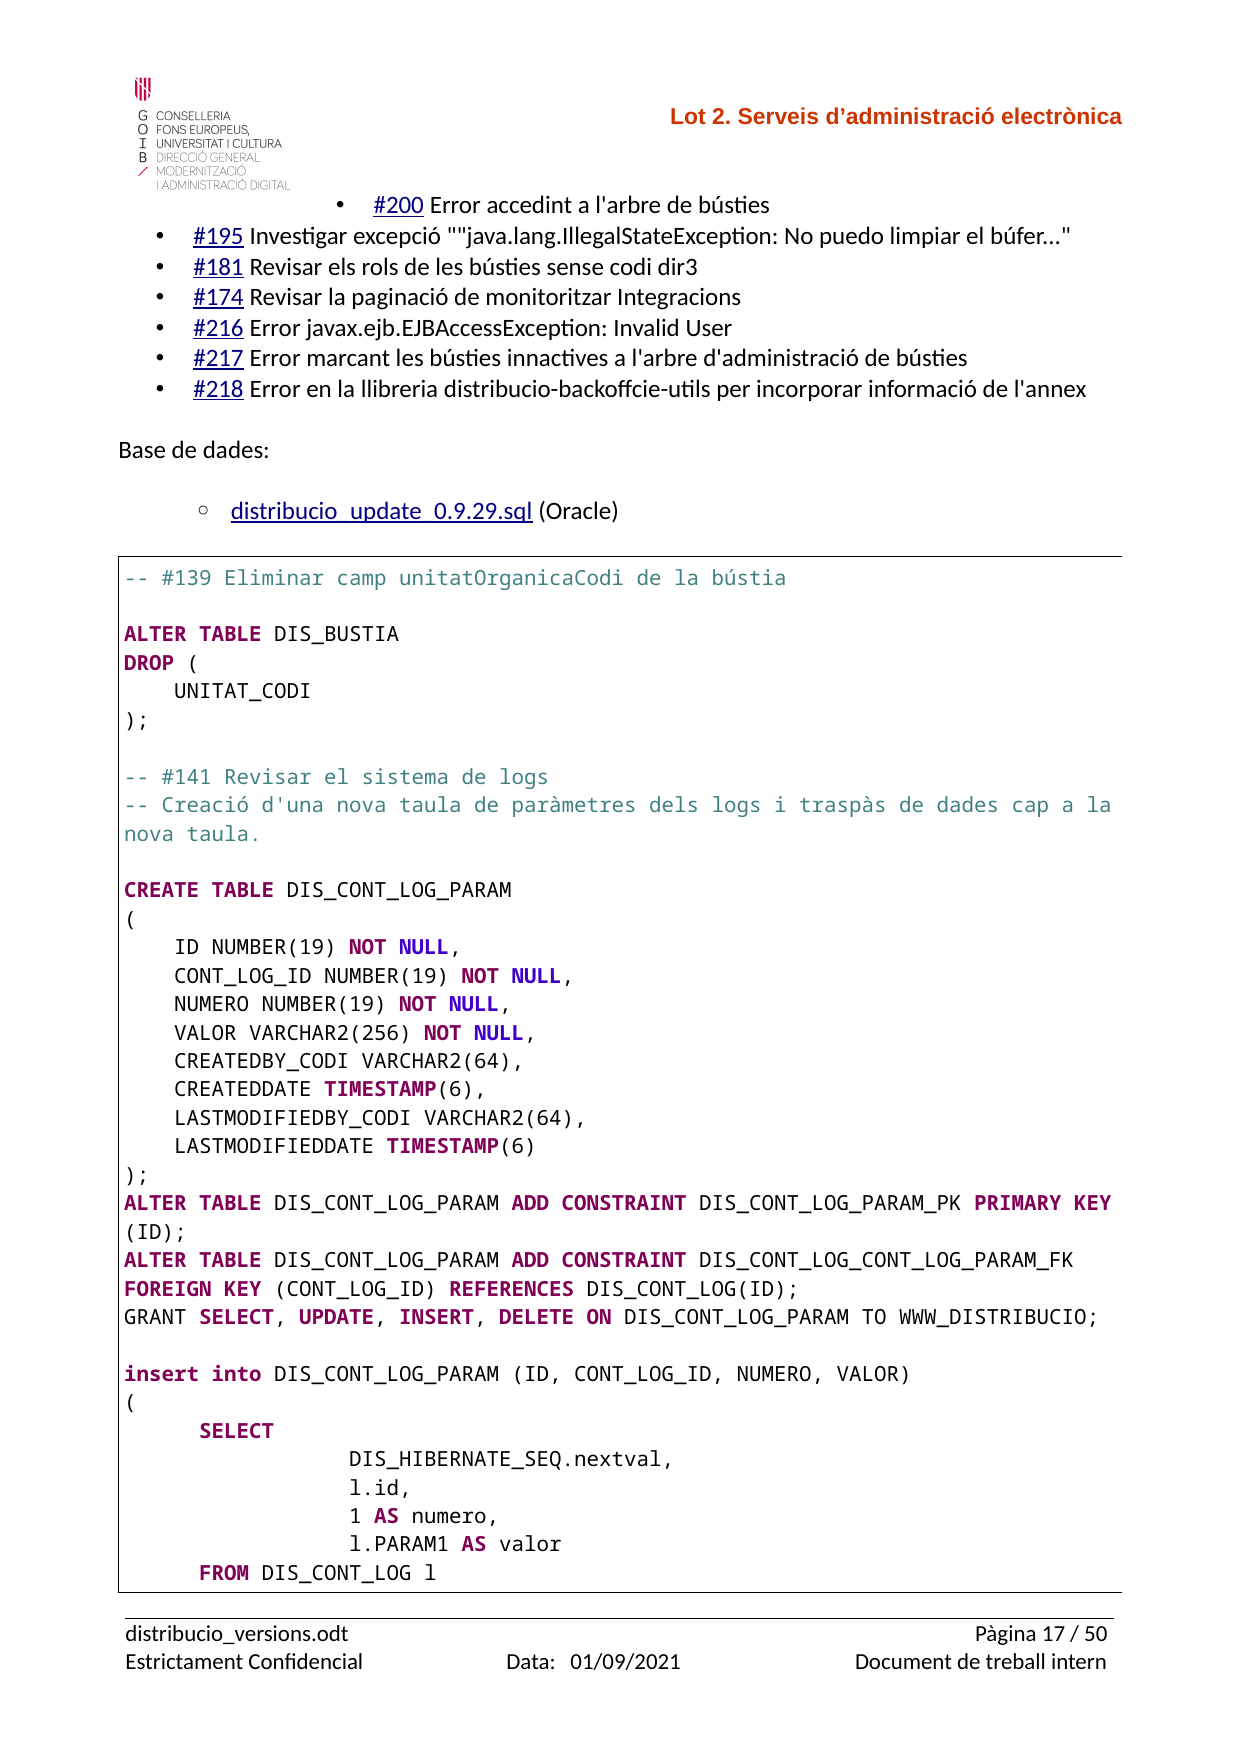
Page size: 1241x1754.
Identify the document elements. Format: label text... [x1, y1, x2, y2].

picture [126, 70, 299, 197]
list #218 Error en la llibreria distribucio-backoffcie-utils per incorporar informació de l'annex [156, 373, 1122, 403]
text Base de dades: [118, 434, 1122, 464]
table_header -- #139 Eliminar camp unitatOrganicaCodi de la bústia ALTER TABLE DIS_BUSTIA DROP ( UNITAT_CODI ); -- #141 Revisar el sistema de logs -- Creació d'una nova taula de paràmetres dels logs i traspàs de dades cap a la nova taula. CREATE TABLE DIS_CONT_LOG_PARAM ( ID NUMBER(19) NOT NULL, CONT_LOG_ID NUMBER(19) NOT NULL, NUMERO NUMBER(19) NOT NULL, VALOR VARCHAR2(256) NOT NULL, CREATEDBY_CODI VARCHAR2(64), CREATEDDATE TIMESTAMP(6), LASTMODIFIEDBY_CODI VARCHAR2(64), LASTMODIFIEDDATE TIMESTAMP(6) ); ALTER TABLE DIS_CONT_LOG_PARAM ADD CONSTRAINT DIS_CONT_LOG_PARAM_PK PRIMARY KEY (ID); ALTER TABLE DIS_CONT_LOG_PARAM ADD CONSTRAINT DIS_CONT_LOG_CONT_LOG_PARAM_FK FOREIGN KEY (CONT_LOG_ID) REFERENCES DIS_CONT_LOG(ID); GRANT SELECT, UPDATE, INSERT, DELETE ON DIS_CONT_LOG_PARAM TO WWW_DISTRIBUCIO; insert into DIS_CONT_LOG_PARAM (ID, CONT_LOG_ID, NUMERO, VALOR) ( SELECT DIS_HIBERNATE_SEQ.nextval, l.id, 1 AS numero, l.PARAM1 AS valor FROM DIS_CONT_LOG l [119, 557, 1122, 1592]
list #200 Error accedint a l'arbre de bústies [156, 190, 1122, 220]
list #174 Revisar la paginació de monitoritzar Integracions [156, 281, 1122, 312]
list distribucio_update_0.9.29.sql (Oracle) [193, 495, 1122, 525]
list #181 Revisar els rols de les bústies sense codi dir3 [156, 251, 1122, 281]
list #216 Error javax.ejb.EJBAccessException: Invalid User [156, 312, 1122, 342]
list #217 Error marcant les bústies innactives a l'arbre d'administració de bústies [156, 342, 1122, 373]
list #195 Investigar excepció ""java.lang.IllegalStateException: No puedo limpiar el búfer..." [156, 220, 1122, 251]
